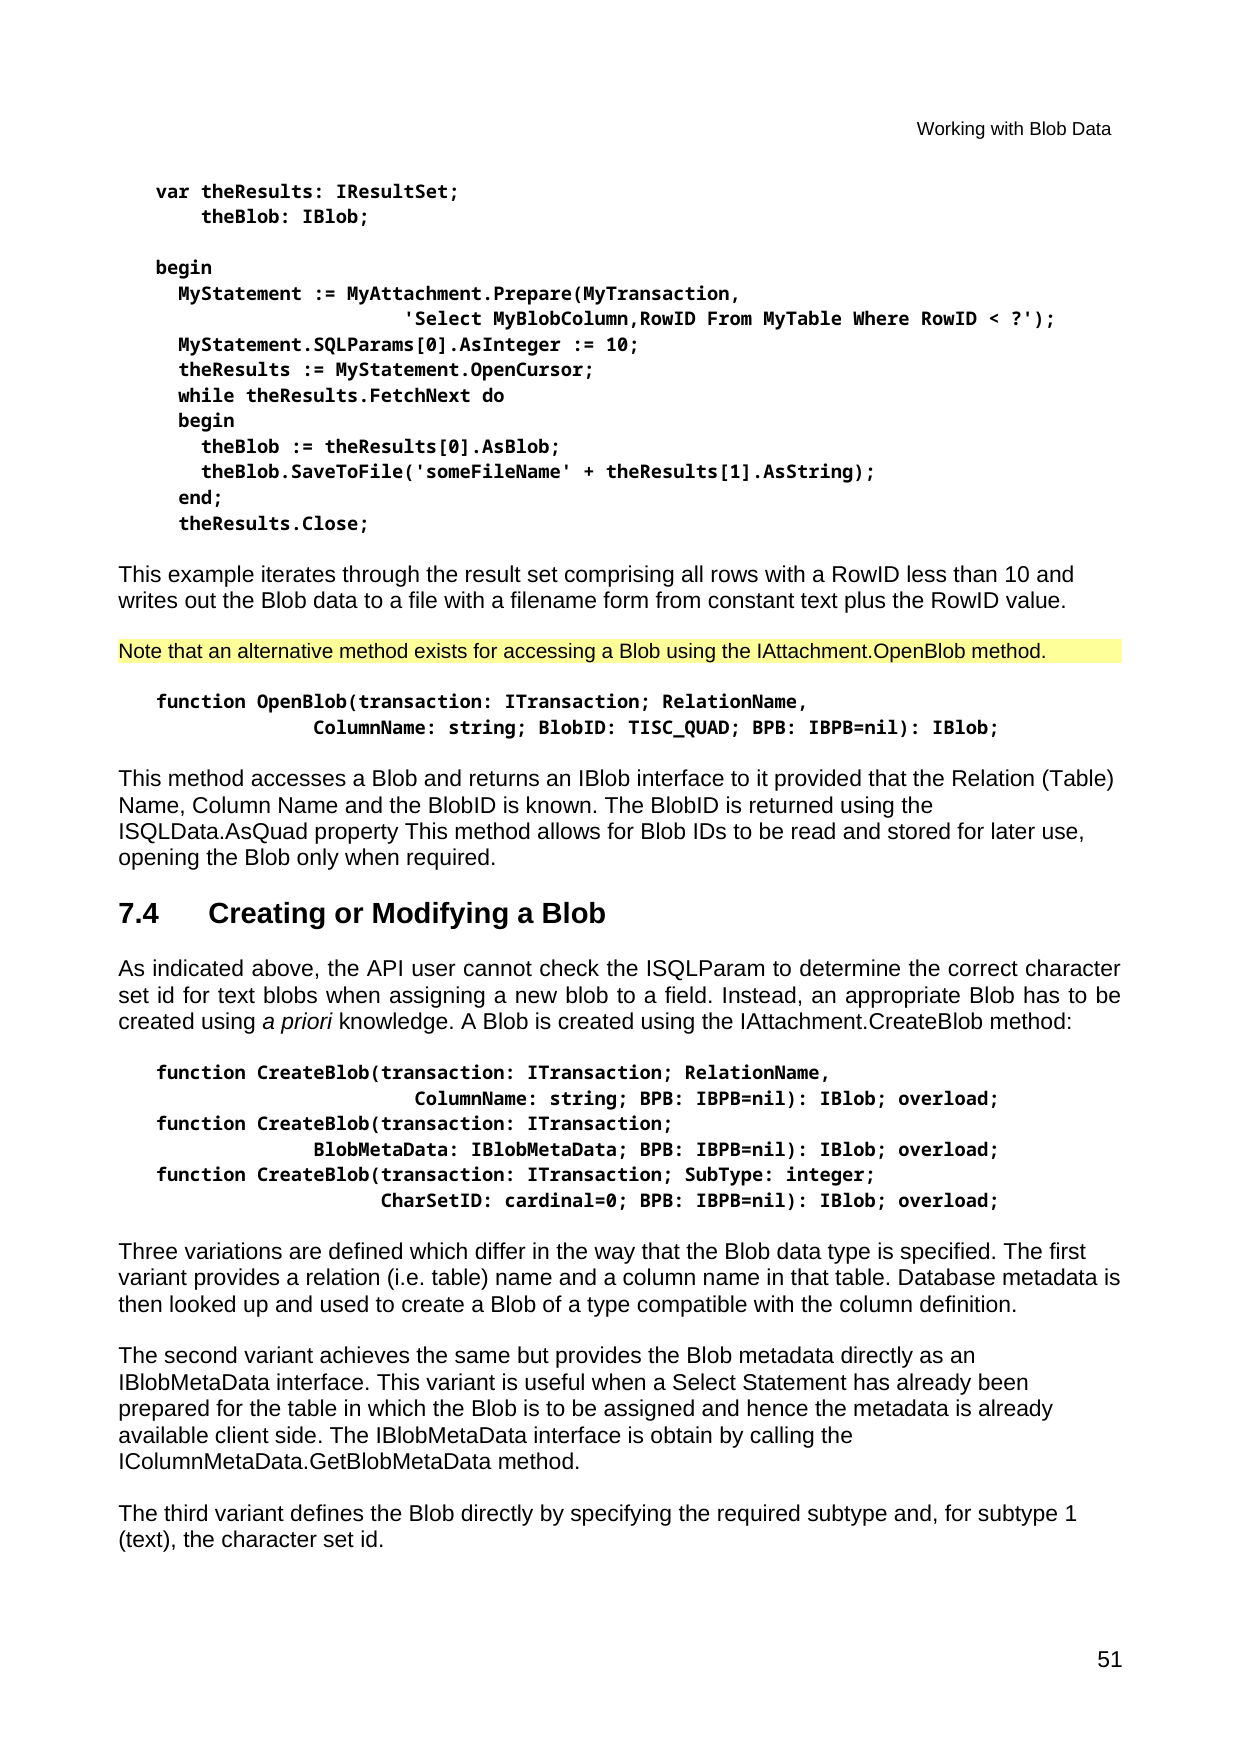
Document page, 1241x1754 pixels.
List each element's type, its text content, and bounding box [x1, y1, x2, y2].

text theBlob := theResults[0].AsBlob; [156, 433, 1122, 459]
text end; [156, 484, 1122, 510]
subtitle Creating or Modifying a Blob [118, 896, 1122, 930]
text begin [156, 255, 1122, 280]
text The third variant defines the Blob directly by specifying the required subtype and, for subtype 1 (text), the character set id. [118, 1500, 1122, 1552]
text CharSetID: cardinal=0; BPB: IBPB=nil): IBlob; overload; [156, 1187, 1122, 1212]
text MyStatement := MyAttachment.Prepare(MyTransaction, [156, 280, 1122, 306]
text This example iterates through the result set comprising all rows with a RowID less than 10 and writes out the Blob data to a file with a filename form from constant text plus the RowID value. [118, 561, 1122, 614]
text As indicated above, the API user cannot check the ISQLParam to determine the correct character set id for text blobs when assigning a new blob to a field. Instead, an appropriate Blob has to be created using a priori knowledge. A Blob is created using the IAttachment.CreateBlob method: [118, 955, 1122, 1034]
text theResults := MyStatement.OpenCursor; [156, 357, 1122, 382]
text theBlob.SaveToFile('someFileName' + theResults[1].AsString); [156, 459, 1122, 484]
text MyStatement.SQLParams[0].AsInteger := 10; [156, 331, 1122, 357]
text while theResults.FetchNext do [156, 382, 1122, 408]
text function CreateBlob(transaction: ITransaction; SubType: integer; [156, 1161, 1122, 1187]
text BlobMetaData: IBlobMetaData; BPB: IBPB=nil): IBlob; overload; [156, 1136, 1122, 1161]
text 'Select MyBlobColumn,RowID From MyTable Where RowID < ?'); [156, 306, 1122, 331]
text ColumnName: string; BlobID: TISC_QUAD; BPB: IBPB=nil): IBlob; [156, 714, 1122, 740]
text ColumnName: string; BPB: IBPB=nil): IBlob; overload; [156, 1085, 1122, 1110]
text Note that an alternative method exists for accessing a Blob using the IAttachment.OpenBlob method. [118, 639, 1122, 663]
text function CreateBlob(transaction: ITransaction; RelationName, [156, 1059, 1122, 1085]
text theBlob: IBlob; [156, 204, 1122, 229]
text This method accesses a Blob and returns an IBlob interface to it provided that the Relation (Table) Name, Column Name and the BlobID is known. The BlobID is returned using the ISQLData.AsQuad property This method allows for Blob IDs to be read and stored for later use, opening the Blob only when required. [118, 765, 1122, 871]
text The second variant achieves the same but provides the Blob metadata directly as an IBlobMetaData interface. This variant is useful when a Select Statement has already been prepared for the table in which the Blob is to be assigned and hence the metadata is already available client side. The IBlobMetaData interface is obtain by calling the IColumnMetaData.GetBlobMetaData method. [118, 1342, 1122, 1474]
text theResults.Close; [156, 510, 1122, 535]
text function CreateBlob(transaction: ITransaction; [156, 1110, 1122, 1136]
text function OpenBlob(transaction: ITransaction; RelationName, [156, 689, 1122, 714]
text var theResults: IResultSet; [156, 178, 1122, 204]
text Three variations are defined which differ in the way that the Blob data type is specified. The first variant provides a relation (i.e. table) name and a column name in that table. Database metadata is then looked up and used to create a Blob of a type compatible with the column definition. [118, 1238, 1122, 1317]
text begin [156, 408, 1122, 433]
